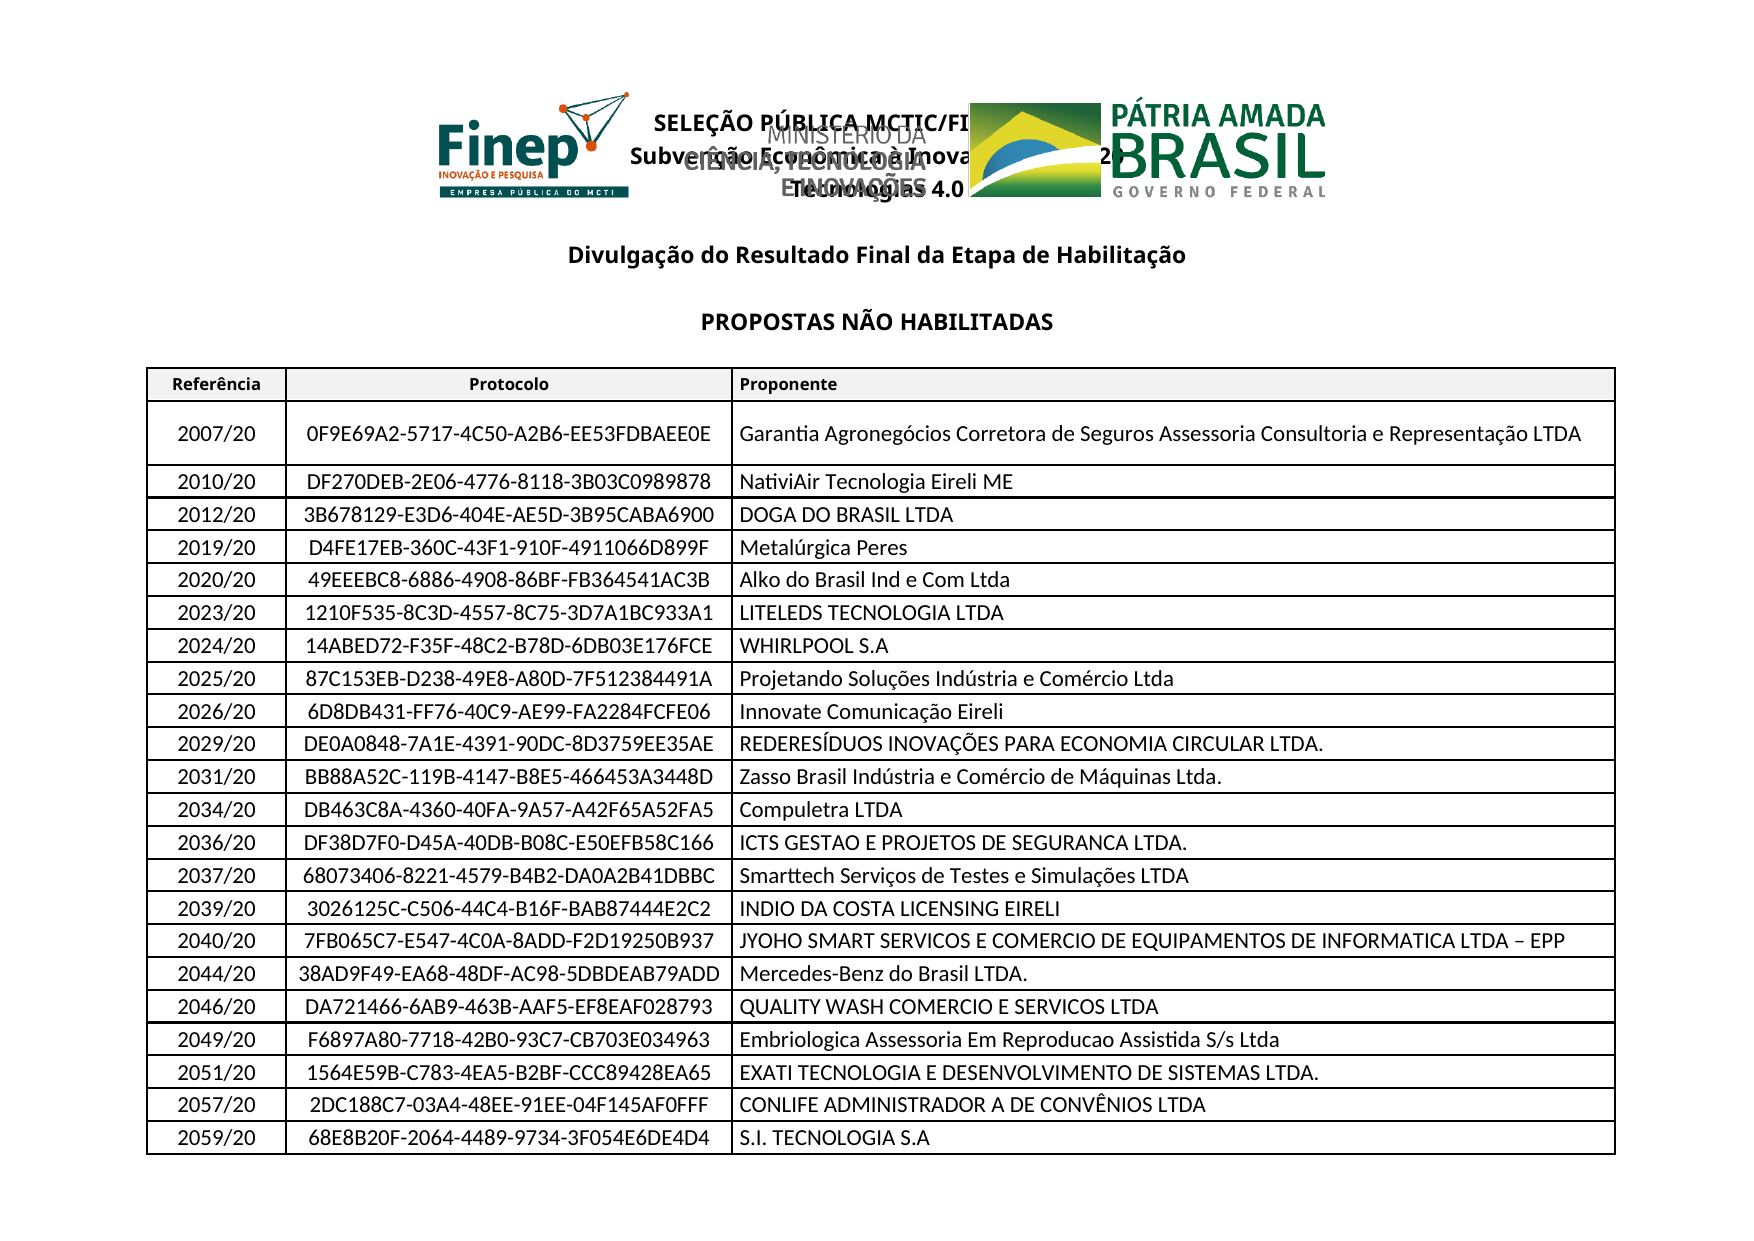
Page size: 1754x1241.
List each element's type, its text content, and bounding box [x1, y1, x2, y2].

table_cell 2023/20 [148, 597, 285, 628]
table_cell 2020/20 [148, 564, 285, 595]
table_cell Compuletra LTDA [733, 794, 1614, 824]
table_cell 2025/20 [148, 663, 285, 693]
table_cell 2024/20 [148, 630, 285, 661]
table_cell DOGA DO BRASIL LTDA [733, 499, 1614, 529]
table_cell 2044/20 [148, 958, 285, 989]
table_cell EXATI TECNOLOGIA E DESENVOLVIMENTO DE SISTEMAS LTDA. [733, 1056, 1614, 1087]
table_cell 87C153EB-D238-49E8-A80D-7F512384491A [287, 663, 731, 693]
table_header Protocolo [287, 369, 731, 399]
table_cell LITELEDS TECNOLOGIA LTDA [733, 597, 1614, 628]
table_cell 3026125C-C506-44C4-B16F-BAB87444E2C2 [287, 892, 731, 923]
table_cell 1210F535-8C3D-4557-8C75-3D7A1BC933A1 [287, 597, 731, 628]
table_cell Embriologica Assessoria Em Reproducao Assistida S/s Ltda [733, 1024, 1614, 1054]
table_cell DB463C8A-4360-40FA-9A57-A42F65A52FA5 [287, 794, 731, 824]
table_header Proponente [733, 369, 1614, 399]
table_cell 0F9E69A2-5717-4C50-A2B6-EE53FDBAEE0E [287, 402, 731, 464]
table_cell 2010/20 [148, 466, 285, 496]
table_cell Smarttech Serviços de Testes e Simulações LTDA [733, 860, 1614, 890]
table_cell 1564E59B-C783-4EA5-B2BF-CCC89428EA65 [287, 1056, 731, 1087]
table_cell 2026/20 [148, 695, 285, 726]
table_cell Zasso Brasil Indústria e Comércio de Máquinas Ltda. [733, 761, 1614, 792]
table_cell 49EEEBC8-6886-4908-86BF-FB364541AC3B [287, 564, 731, 595]
table_cell 2012/20 [148, 499, 285, 529]
table_cell BB88A52C-119B-4147-B8E5-466453A3448D [287, 761, 731, 792]
table_cell 2031/20 [148, 761, 285, 792]
table_cell 68073406-8221-4579-B4B2-DA0A2B41DBBC [287, 860, 731, 890]
table_cell 2029/20 [148, 728, 285, 759]
table_cell 2034/20 [148, 794, 285, 824]
table_cell 68E8B20F-2064-4489-9734-3F054E6DE4D4 [287, 1122, 731, 1153]
table_cell ICTS GESTAO E PROJETOS DE SEGURANCA LTDA. [733, 827, 1614, 857]
table_cell Projetando Soluções Indústria e Comércio Ltda [733, 663, 1614, 693]
table_cell DF38D7F0-D45A-40DB-B08C-E50EFB58C166 [287, 827, 731, 857]
table_cell Mercedes-Benz do Brasil LTDA. [733, 958, 1614, 989]
table_cell 2057/20 [148, 1089, 285, 1120]
table_cell 2039/20 [148, 892, 285, 923]
table_cell 2051/20 [148, 1056, 285, 1087]
table_cell 14ABED72-F35F-48C2-B78D-6DB03E176FCE [287, 630, 731, 661]
table_cell Innovate Comunicação Eireli [733, 695, 1614, 726]
table_cell INDIO DA COSTA LICENSING EIRELI [733, 892, 1614, 923]
table_cell S.I. TECNOLOGIA S.A [733, 1122, 1614, 1153]
table_cell REDERESÍDUOS INOVAÇÕES PARA ECONOMIA CIRCULAR LTDA. [733, 728, 1614, 759]
table_cell D4FE17EB-360C-43F1-910F-4911066D899F [287, 531, 731, 562]
table_cell 2019/20 [148, 531, 285, 562]
table_cell WHIRLPOOL S.A [733, 630, 1614, 661]
table_cell Alko do Brasil Ind e Com Ltda [733, 564, 1614, 595]
table_cell F6897A80-7718-42B0-93C7-CB703E034963 [287, 1024, 731, 1054]
table_cell 7FB065C7-E547-4C0A-8ADD-F2D19250B937 [287, 925, 731, 956]
table_cell 2DC188C7-03A4-48EE-91EE-04F145AF0FFF [287, 1089, 731, 1120]
table_cell NativiAir Tecnologia Eireli ME [733, 466, 1614, 496]
table_cell 38AD9F49-EA68-48DF-AC98-5DBDEAB79ADD [287, 958, 731, 989]
table_cell 2049/20 [148, 1024, 285, 1054]
table_cell CONLIFE ADMINISTRADOR A DE CONVÊNIOS LTDA [733, 1089, 1614, 1120]
table_cell DF270DEB-2E06-4776-8118-3B03C0989878 [287, 466, 731, 496]
table_cell 6D8DB431-FF76-40C9-AE99-FA2284FCFE06 [287, 695, 731, 726]
table_cell 2040/20 [148, 925, 285, 956]
table_cell JYOHO SMART SERVICOS E COMERCIO DE EQUIPAMENTOS DE INFORMATICA LTDA – EPP [733, 925, 1614, 956]
table_cell DE0A0848-7A1E-4391-90DC-8D3759EE35AE [287, 728, 731, 759]
table_cell DA721466-6AB9-463B-AAF5-EF8EAF028793 [287, 991, 731, 1021]
table_cell 2059/20 [148, 1122, 285, 1153]
table_cell 2036/20 [148, 827, 285, 857]
table_cell 2007/20 [148, 402, 285, 464]
table_cell 2046/20 [148, 991, 285, 1021]
table_cell QUALITY WASH COMERCIO E SERVICOS LTDA [733, 991, 1614, 1021]
table_cell 2037/20 [148, 860, 285, 890]
table_header Referência [148, 369, 285, 399]
table_cell 3B678129-E3D6-404E-AE5D-3B95CABA6900 [287, 499, 731, 529]
table_cell Metalúrgica Peres [733, 531, 1614, 562]
table_cell Garantia Agronegócios Corretora de Seguros Assessoria Consultoria e Representação LTDA [733, 402, 1614, 464]
